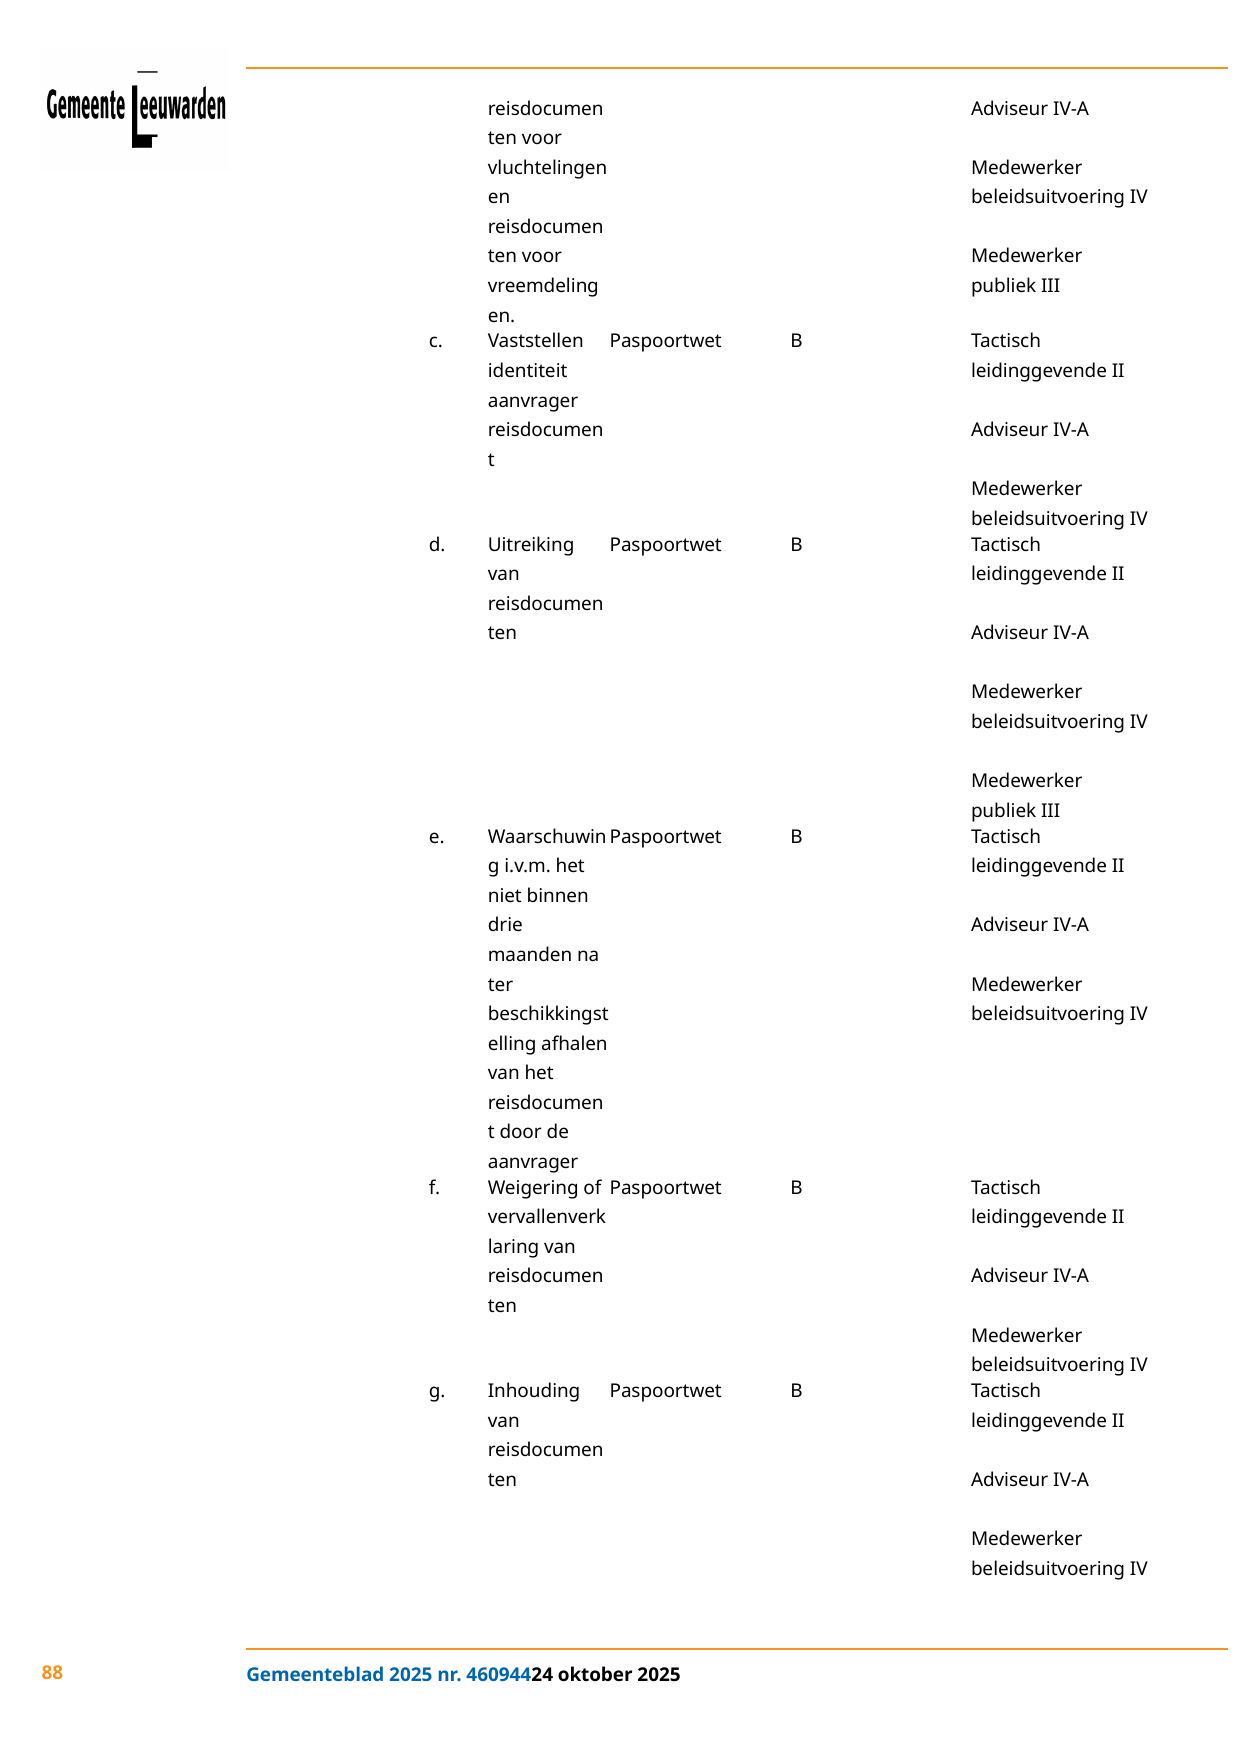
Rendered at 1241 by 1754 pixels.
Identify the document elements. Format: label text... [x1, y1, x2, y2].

table_cell [248, 95, 429, 328]
table_cell [609, 95, 790, 328]
table_cell B [790, 1377, 971, 1610]
table_cell Vaststellen identiteit aanvrager reisdocument [429, 328, 609, 531]
table_cell Inhouding van reisdocumenten [429, 1377, 609, 1610]
table_cell reisdocumenten voor vluchtelingen en reisdocumenten voor vreemdelingen. [429, 95, 609, 328]
table_cell [790, 95, 971, 328]
table_cell [248, 1377, 429, 1610]
table_cell Adviseur IV-A Medewerker beleidsuitvoering IV Medewerker publiek III [971, 95, 1152, 328]
table_cell Paspoortwet [609, 531, 790, 823]
table_cell [248, 1174, 429, 1377]
table_cell Tactisch leidinggevende II Adviseur IV-A Medewerker beleidsuitvoering IV [971, 1174, 1152, 1377]
table_cell Tactisch leidinggevende II Adviseur IV-A Medewerker beleidsuitvoering IV Medewerker publiek III [971, 531, 1152, 823]
table_cell Waarschuwing i.v.m. het niet binnen drie maanden na ter beschikkingstelling afhalen van het reisdocument door de aanvrager [429, 823, 609, 1174]
table_cell Paspoortwet [609, 823, 790, 1174]
table_cell Paspoortwet [609, 1174, 790, 1377]
table_cell Paspoortwet [609, 1377, 790, 1610]
table_cell [248, 328, 429, 531]
table_cell Tactisch leidinggevende II Adviseur IV-A Medewerker beleidsuitvoering IV [971, 823, 1152, 1174]
table_cell Uitreiking van reisdocumenten [429, 531, 609, 823]
table_cell B [790, 823, 971, 1174]
table_cell [248, 823, 429, 1174]
table_cell B [790, 531, 971, 823]
table_cell Tactisch leidinggevende II Adviseur IV-A Medewerker beleidsuitvoering IV [971, 1377, 1152, 1610]
table_cell [248, 531, 429, 823]
table_cell B [790, 1174, 971, 1377]
table_cell Tactisch leidinggevende II Adviseur IV-A Medewerker beleidsuitvoering IV [971, 328, 1152, 531]
table_cell Weigering of vervallenverklaring van reisdocumenten [429, 1174, 609, 1377]
table_cell Paspoortwet [609, 328, 790, 531]
table_cell B [790, 328, 971, 531]
picture [41, 47, 231, 172]
